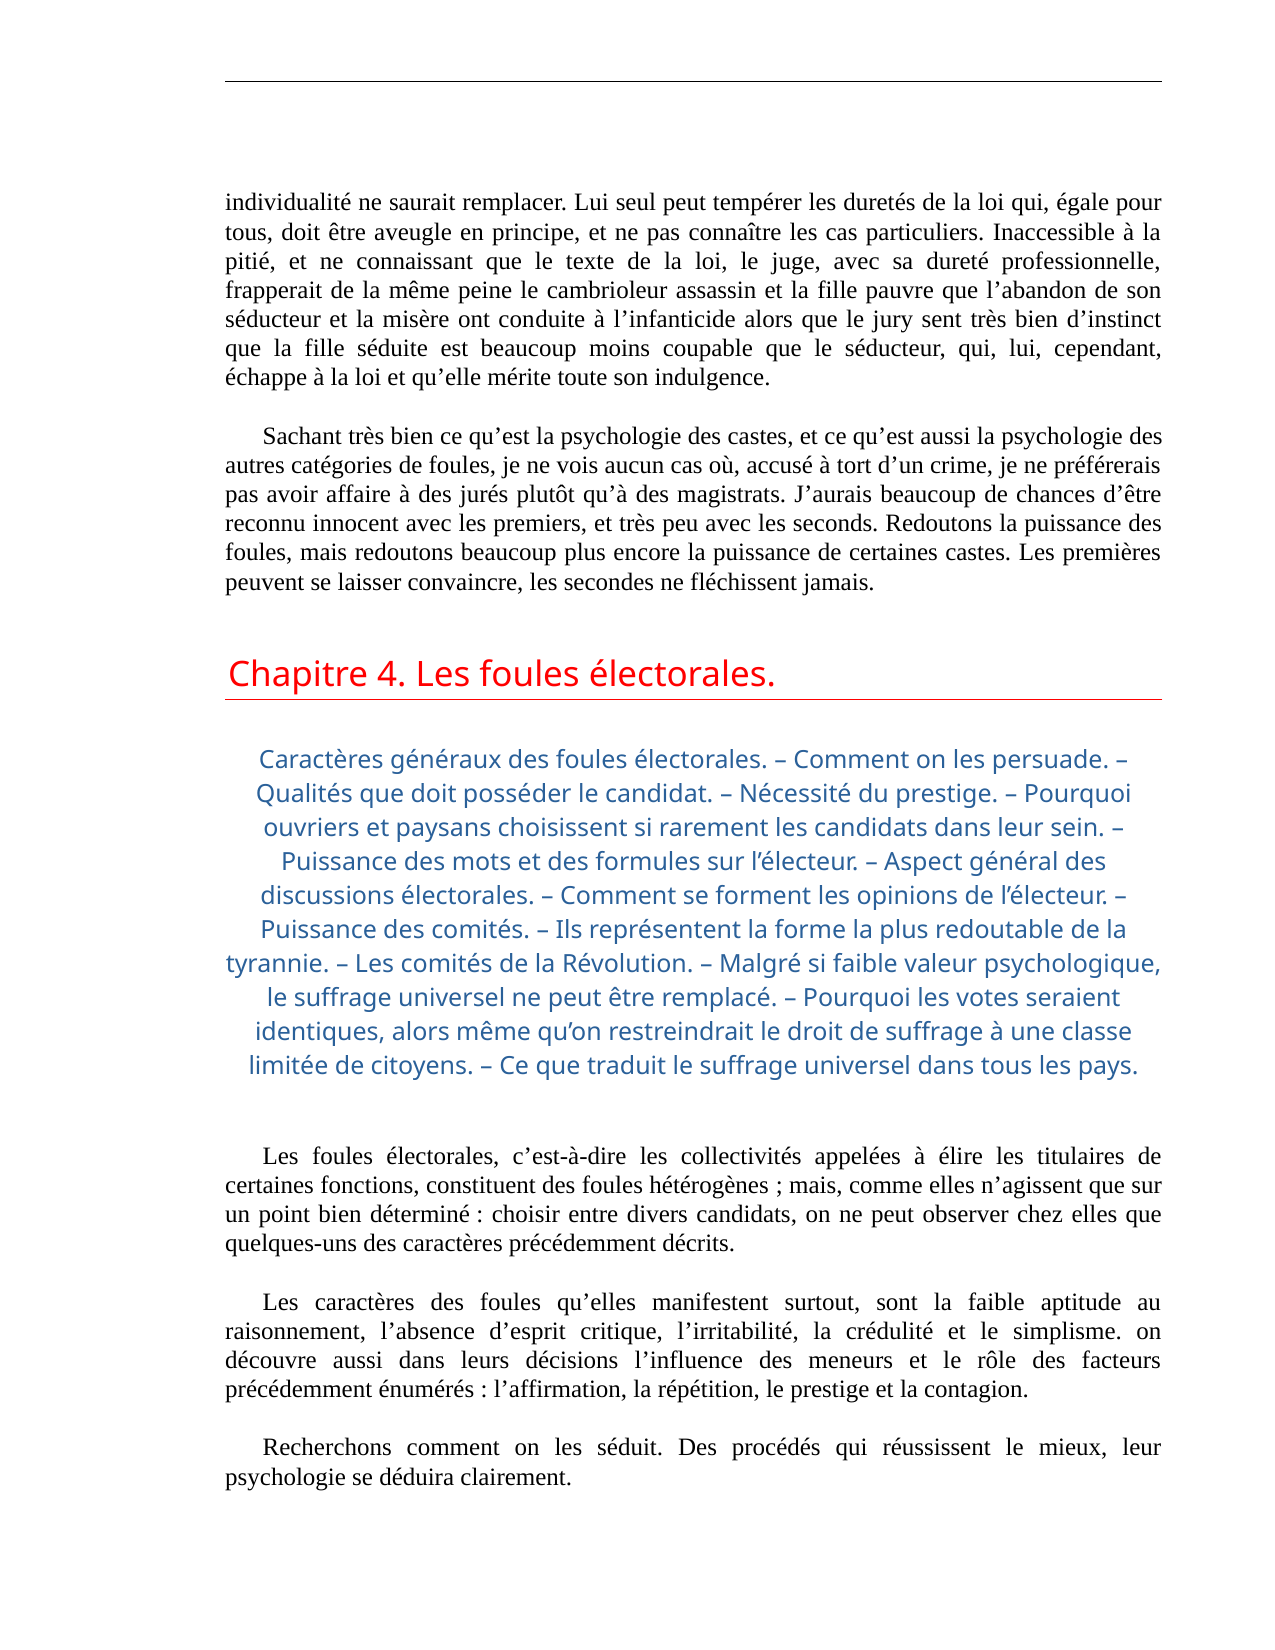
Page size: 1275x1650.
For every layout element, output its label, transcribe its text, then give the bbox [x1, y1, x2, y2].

text Caractères généraux des foules électorales. – Comment on les persuade. – Qualités que doit possé­der le candidat. – Nécessité du prestige. – Pourquoi ouvriers et paysans choisissent si rarement les candidats dans leur sein. – Puissance des mots et des formules sur l’électeur. – Aspect général des discussions électorales. – Comment se forment les opinions de l’électeur. – Puissance des co­mités. – Ils représentent la forme la plus redoutable de la tyrannie. – Les comités de la Révolution. – Malgré si faible valeur psychologique, le suffrage universel ne peut être remplacé. – Pourquoi les votes seraient identiques, alors même qu’on restreindrait le droit de suffrage à une classe limitée de citoyens. – Ce que traduit le suffrage universel dans tous les pays. [225, 741, 1162, 1082]
text individualité ne saurait remplacer. Lui seul peut tempérer les duretés de la loi qui, égale pour tous, doit être aveugle en principe, et ne pas connaître les cas particuliers. Inaccessible à la pitié, et ne connaissant que le texte de la loi, le juge, avec sa dureté professionnelle, frapperait de la même peine le cambrioleur assassin et la fille pauvre que l’abandon de son séducteur et la misère ont con­duite à l’infanticide alors que le jury sent très bien d’instinct que la fille séduite est beaucoup moins coupable que le séducteur, qui, lui, cependant, échappe à la loi et qu’elle mérite toute son indulgence. [225, 187, 1162, 392]
text Sachant très bien ce qu’est la psychologie des castes, et ce qu’est aussi la psycho­logie des autres catégories de foules, je ne vois aucun cas où, accusé à tort d’un crime, je ne préférerais pas avoir affaire à des jurés plutôt qu’à des magistrats. J’aurais beaucoup de chances d’être reconnu innocent avec les premiers, et très peu avec les seconds. Redoutons la puissance des foules, mais redoutons beaucoup plus encore la puissance de certaines castes. Les premières peuvent se laisser convaincre, les secon­des ne fléchissent jamais. [225, 421, 1162, 596]
text Les foules électorales, c’est-à-dire les collectivités appelées à élire les titulaires de certaines fonctions, constituent des foules hétérogènes ; mais, comme elles n’agissent que sur un point bien déterminé : choisir entre divers candidats, on ne peut observer chez elles que quelques-uns des caractères précédemment décrits. [225, 1141, 1162, 1257]
text Les caractères des foules qu’elles manifestent surtout, sont la faible aptitude au raisonnement, l’absence d’esprit critique, l’irritabilité, la crédulité et le simplisme. on découvre aussi dans leurs décisions l’influence des meneurs et le rôle des facteurs précédemment énumérés : l’affirmation, la répétition, le prestige et la contagion. [225, 1287, 1162, 1403]
text Recherchons comment on les séduit. Des procédés qui réussissent le mieux, leur psychologie se déduira clairement. [225, 1432, 1162, 1491]
subtitle Chapitre 4. Les foules électorales. [225, 646, 1162, 699]
